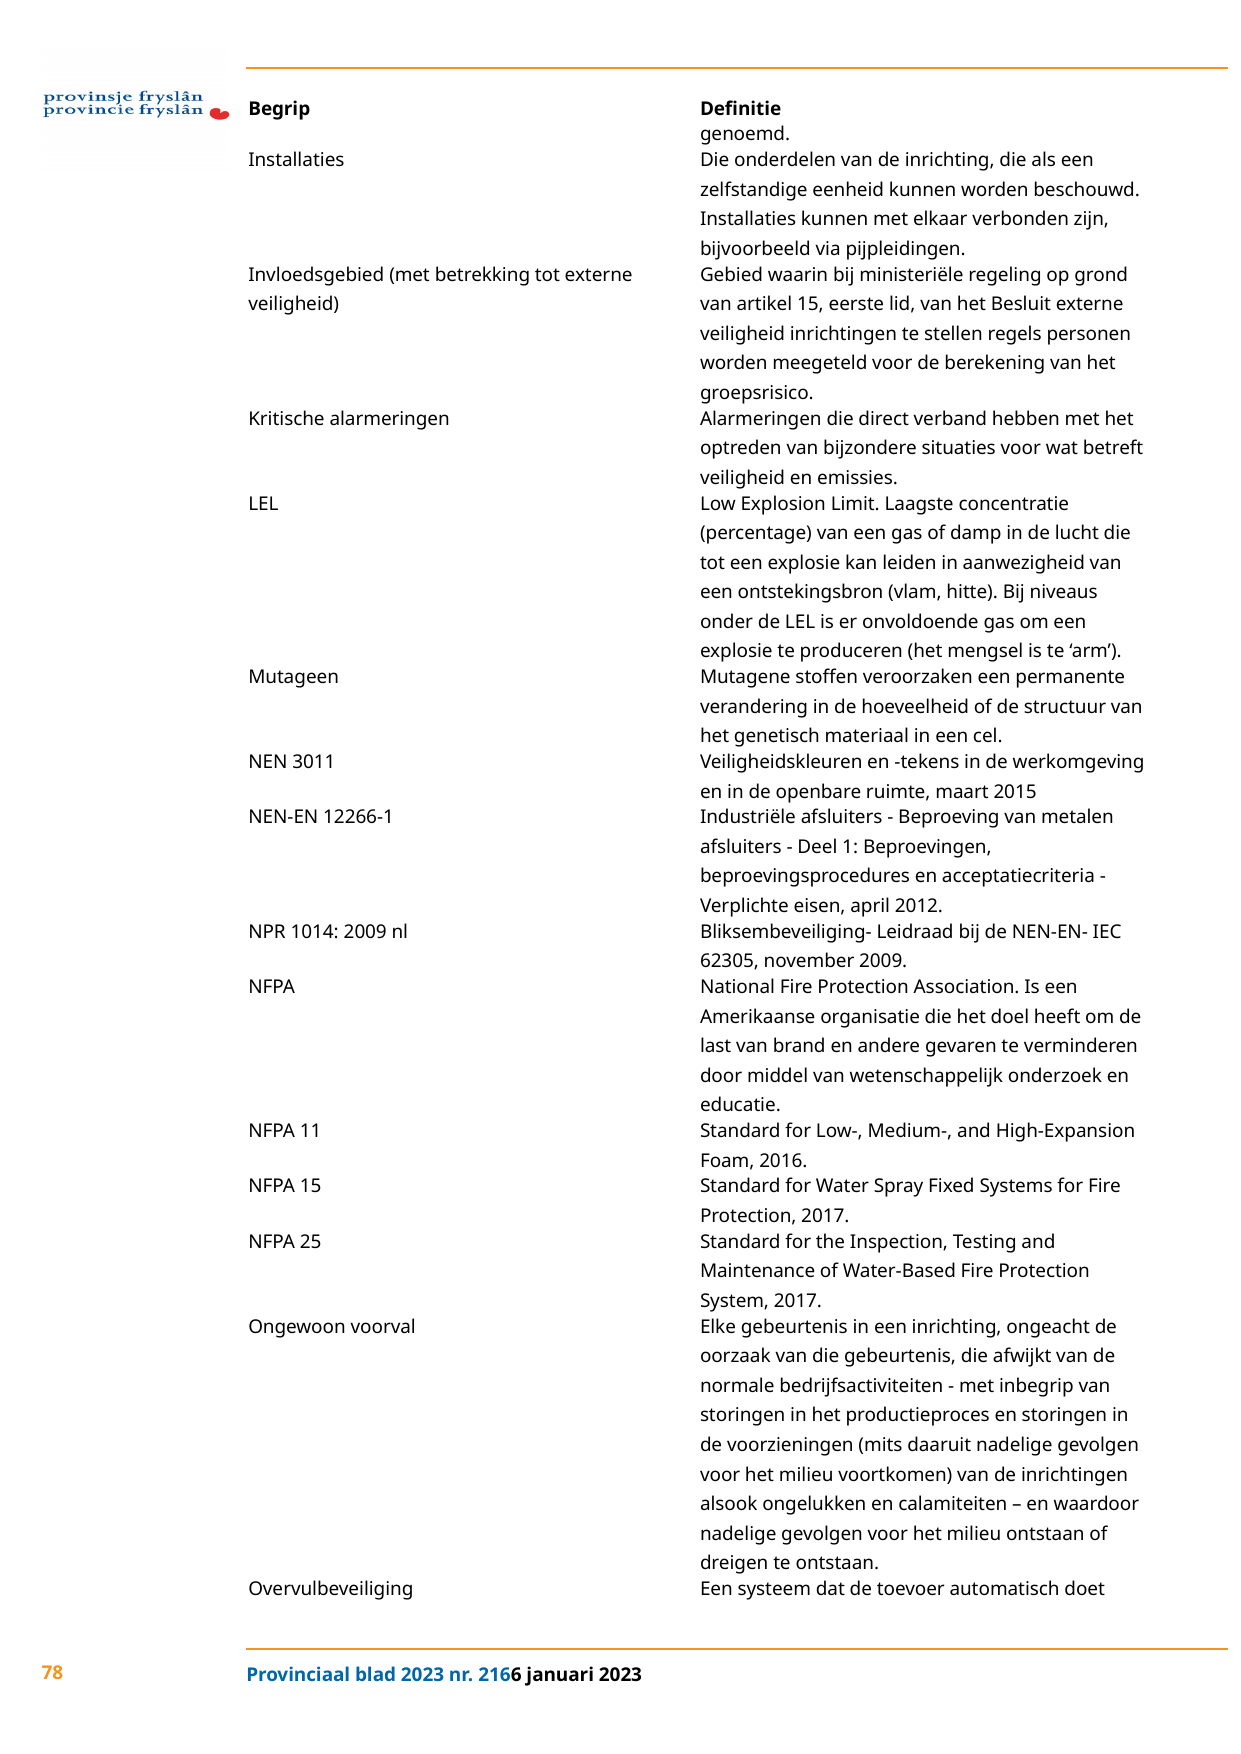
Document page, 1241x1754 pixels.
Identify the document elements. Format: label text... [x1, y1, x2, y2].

table_cell National Fire Protection Association. Is een Amerikaanse organisatie die het doel heeft om de last van brand en andere gevaren te verminderen door middel van wetenschappelijk onderzoek en educatie. [700, 973, 1152, 1117]
table_cell Veiligheidskleuren en -tekens in de werkomgeving en in de openbare ruimte, maart 2015 [700, 748, 1152, 803]
table_cell NFPA 15 [248, 1173, 700, 1228]
table_cell Kritische alarmeringen [248, 405, 700, 490]
table_cell Elke gebeurtenis in een inrichting, ongeacht de oorzaak van die gebeurtenis, die afwijkt van de normale bedrijfsactiviteiten - met inbegrip van storingen in het productieproces en storingen in de voorzieningen (mits daaruit nadelige gevolgen voor het milieu voortkomen) van de inrichtingen alsook ongelukken en calamiteiten – en waardoor nadelige gevolgen voor het milieu ontstaan of dreigen te ontstaan. [700, 1313, 1152, 1575]
table_cell Een systeem dat de toevoer automatisch doet [700, 1575, 1152, 1601]
table_cell Standard for Water Spray Fixed Systems for Fire Protection, 2017. [700, 1173, 1152, 1228]
table_cell Invloedsgebied (met betrekking tot externe veiligheid) [248, 261, 700, 405]
table_cell Mutageen [248, 663, 700, 748]
table_cell genoemd. [700, 121, 1152, 146]
table_cell Die onderdelen van de inrichting, die als een zelfstandige eenheid kunnen worden beschouwd. Installaties kunnen met elkaar verbonden zijn, bijvoorbeeld via pijpleidingen. [700, 146, 1152, 261]
table_cell LEL [248, 490, 700, 663]
table_header Definitie [700, 95, 1152, 121]
table_cell NPR 1014: 2009 nl [248, 918, 700, 973]
table_cell Ongewoon voorval [248, 1313, 700, 1575]
table_cell [248, 121, 700, 146]
table_cell Installaties [248, 146, 700, 261]
picture [41, 47, 231, 172]
table_cell Overvulbeveiliging [248, 1575, 700, 1601]
table_cell NFPA [248, 973, 700, 1117]
table_cell Alarmeringen die direct verband hebben met het optreden van bijzondere situaties voor wat betreft veiligheid en emissies. [700, 405, 1152, 490]
table_cell NFPA 25 [248, 1228, 700, 1313]
table_cell Low Explosion Limit. Laagste concentratie (percentage) van een gas of damp in de lucht die tot een explosie kan leiden in aanwezigheid van een ontstekingsbron (vlam, hitte). Bij niveaus onder de LEL is er onvoldoende gas om een explosie te produceren (het mengsel is te ‘arm’). [700, 490, 1152, 663]
table_cell NEN-EN 12266-1 [248, 804, 700, 918]
table_cell Bliksembeveiliging- Leidraad bij de NEN-EN- IEC 62305, november 2009. [700, 918, 1152, 973]
table_cell Gebied waarin bij ministeriële regeling op grond van artikel 15, eerste lid, van het Besluit externe veiligheid inrichtingen te stellen regels personen worden meegeteld voor de berekening van het groepsrisico. [700, 261, 1152, 405]
table_cell Standard for the Inspection, Testing and Maintenance of Water-Based Fire Protection System, 2017. [700, 1228, 1152, 1313]
table_header Begrip [248, 95, 700, 121]
table_cell NEN 3011 [248, 748, 700, 803]
table_cell Industriële afsluiters - Beproeving van metalen afsluiters - Deel 1: Beproevingen, beproevingsprocedures en acceptatiecriteria - Verplichte eisen, april 2012. [700, 804, 1152, 918]
table_cell Standard for Low-, Medium-, and High-Expansion Foam, 2016. [700, 1118, 1152, 1173]
table_cell NFPA 11 [248, 1118, 700, 1173]
table_cell Mutagene stoffen veroorzaken een permanente verandering in de hoeveelheid of de structuur van het genetisch materiaal in een cel. [700, 663, 1152, 748]
